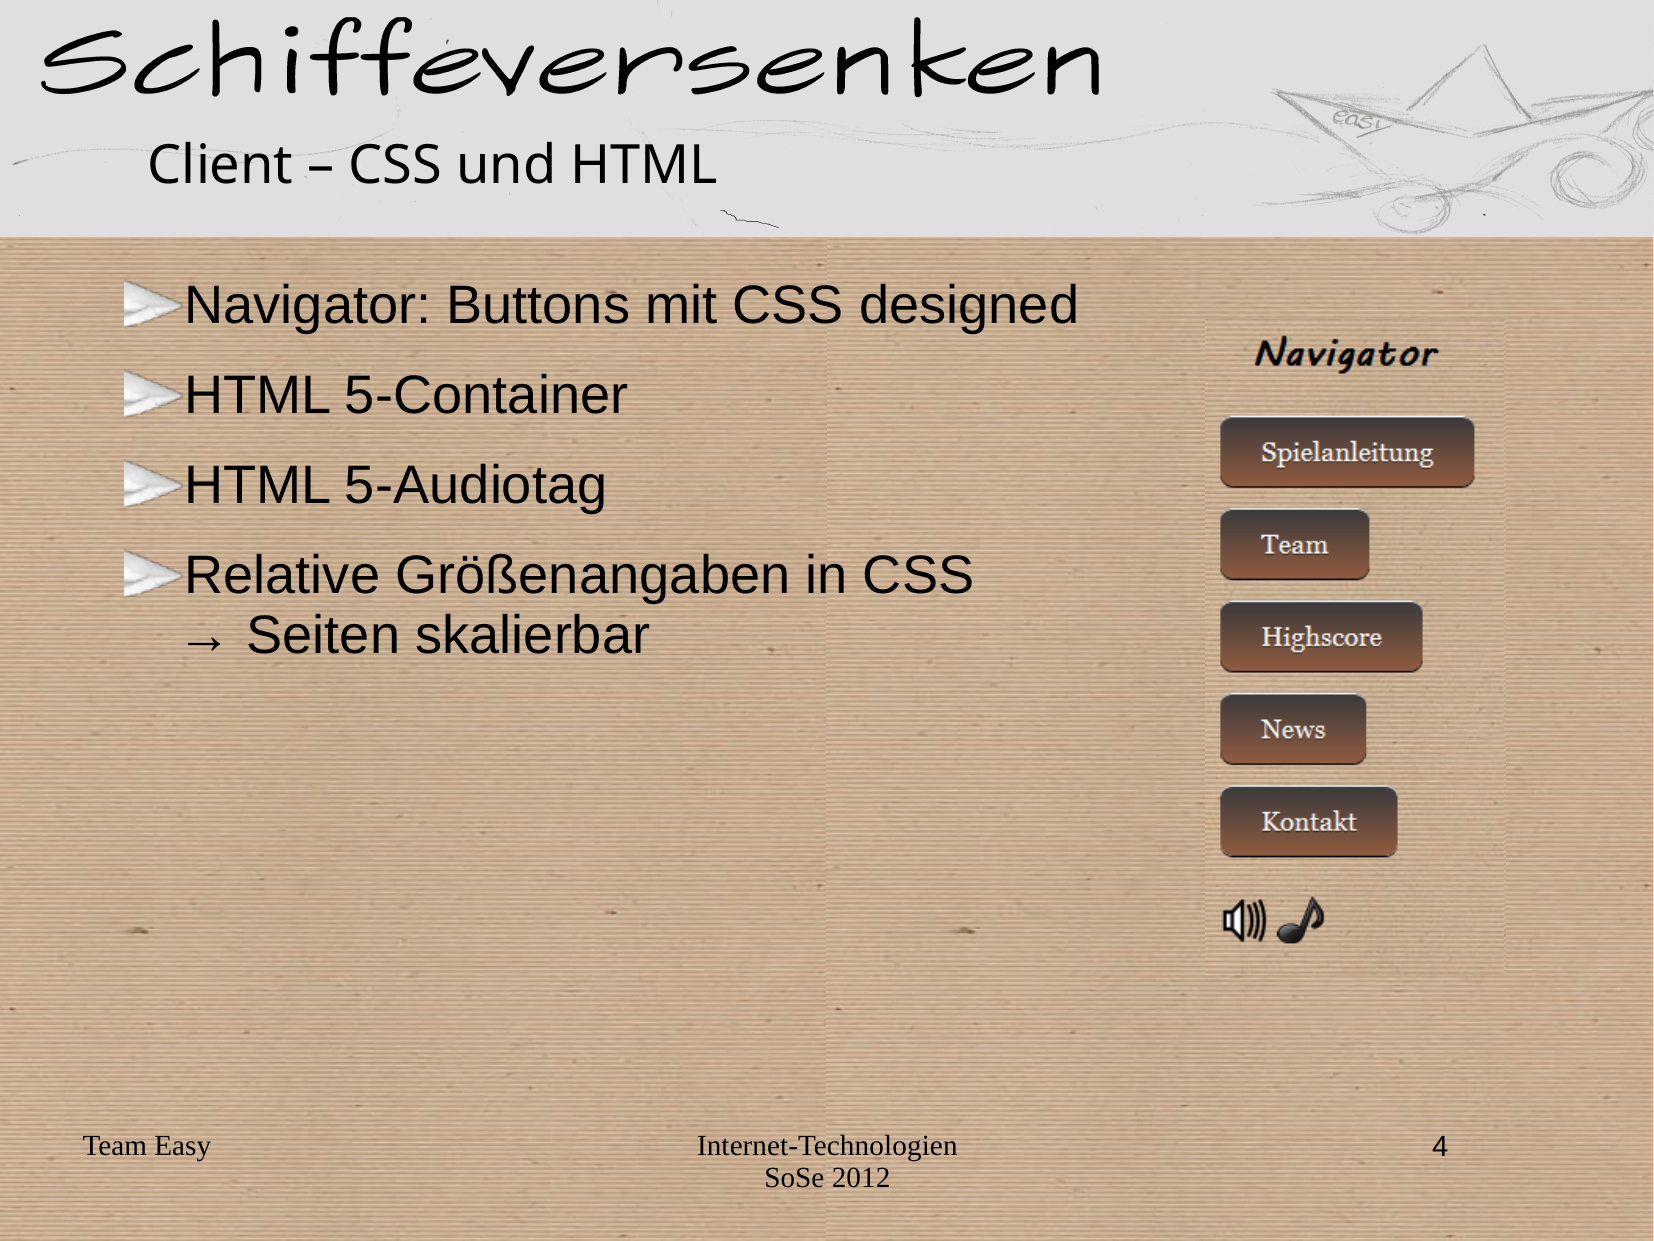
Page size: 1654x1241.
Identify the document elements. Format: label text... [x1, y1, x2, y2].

list Navigator: Buttons mit CSS designed HTML 5-Container HTML 5-Audiotag Relative Größenangaben in CSS → Seiten skalierbar [106, 274, 1595, 1093]
picture [0, 0, 1654, 1241]
title Client – CSS und HTML [147, 59, 1093, 267]
